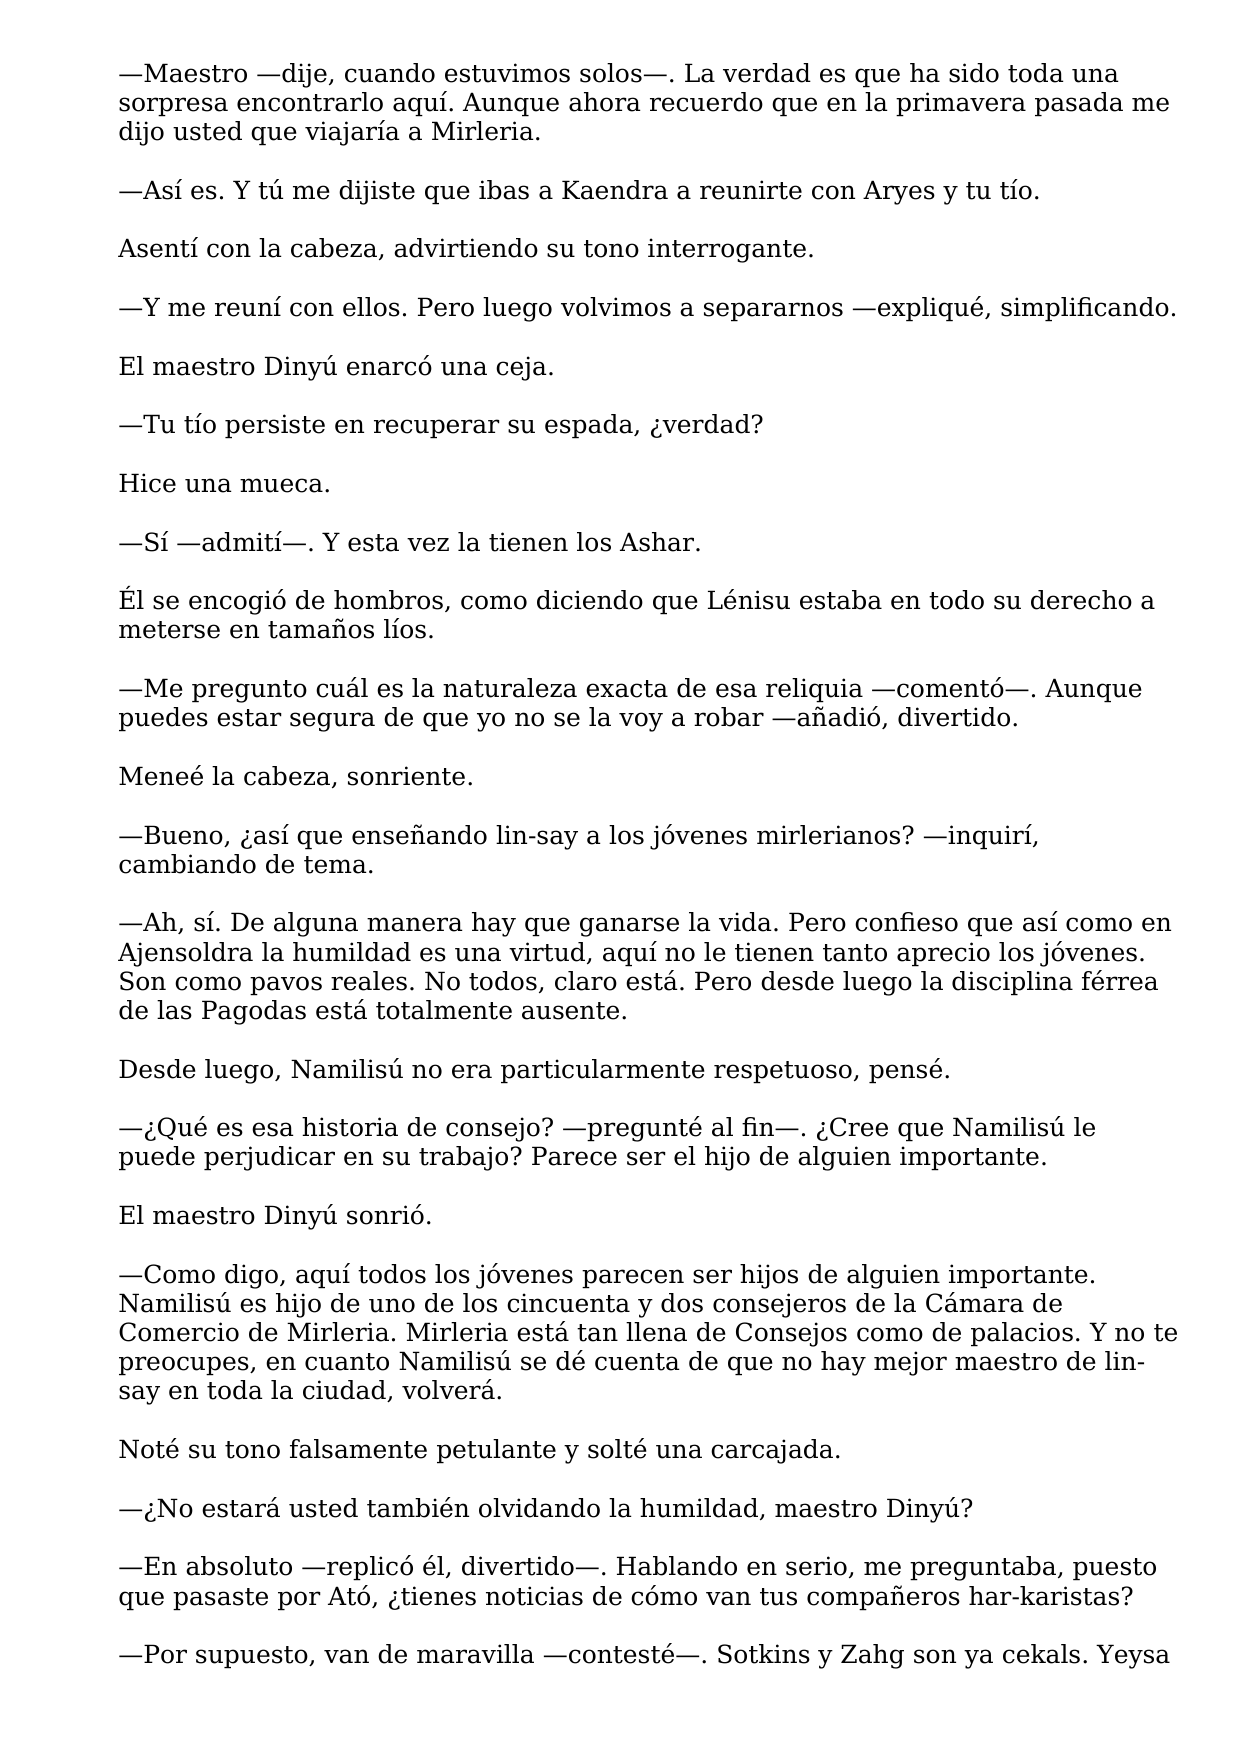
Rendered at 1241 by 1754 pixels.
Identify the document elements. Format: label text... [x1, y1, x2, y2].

text —Tu tío persiste en recuperar su espada, ¿verdad? [118, 411, 1181, 440]
text Él se encogió de hombros, como diciendo que Lénisu estaba en todo su derecho a meterse en tamaños líos. [118, 587, 1181, 645]
text —Maestro —dije, cuando estuvimos solos—. La verdad es que ha sido toda una sorpresa encontrarlo aquí. Aunque ahora recuerdo que en la primavera pasada me dijo usted que viajaría a Mirleria. [118, 59, 1181, 147]
text —¿Qué es esa historia de consejo? —pregunté al fin—. ¿Cree que Namilisú le puede perjudicar en su trabajo? Parece ser el hijo de alguien importante. [118, 1113, 1181, 1172]
text Meneé la cabeza, sonriente. [118, 762, 1181, 791]
text Hice una mueca. [118, 469, 1181, 498]
text —Por supuesto, van de maravilla —contesté—. Sotkins y Zahg son ya cekals. Yeysa [118, 1640, 1181, 1669]
text Desde luego, Namilisú no era particularmente respetuoso, pensé. [118, 1055, 1181, 1084]
text Noté su tono falsamente petulante y solté una carcajada. [118, 1435, 1181, 1464]
text —Así es. Y tú me dijiste que ibas a Kaendra a reunirte con Aryes y tu tío. [118, 176, 1181, 205]
text —En absoluto —replicó él, divertido—. Hablando en serio, me preguntaba, puesto que pasaste por Ató, ¿tienes noticias de cómo van tus compañeros har-karistas? [118, 1552, 1181, 1611]
text —Sí —admití—. Y esta vez la tienen los Ashar. [118, 528, 1181, 557]
text —Bueno, ¿así que enseñando lin-say a los jóvenes mirlerianos? —inquirí, cambiando de tema. [118, 821, 1181, 879]
text Asentí con la cabeza, advirtiendo su tono interrogante. [118, 235, 1181, 264]
text —Y me reuní con ellos. Pero luego volvimos a separarnos —expliqué, simplificando. [118, 293, 1181, 322]
text —Me pregunto cuál es la naturaleza exacta de esa reliquia —comentó—. Aunque puedes estar segura de que yo no se la voy a robar —añadió, divertido. [118, 674, 1181, 733]
text El maestro Dinyú sonrió. [118, 1201, 1181, 1230]
text El maestro Dinyú enarcó una ceja. [118, 352, 1181, 381]
text —Como digo, aquí todos los jóvenes parecen ser hijos de alguien importante. Namilisú es hijo de uno de los cincuenta y dos consejeros de la Cámara de Comercio de Mirleria. Mirleria está tan llena de Consejos como de palacios. Y no te preocupes, en cuanto Namilisú se dé cuenta de que no hay mejor maestro de lin-say en toda la ciudad, volverá. [118, 1260, 1181, 1406]
text —¿No estará usted también olvidando la humildad, maestro Dinyú? [118, 1494, 1181, 1523]
text —Ah, sí. De alguna manera hay que ganarse la vida. Pero confieso que así como en Ajensoldra la humildad es una virtud, aquí no le tienen tanto aprecio los jóvenes. Son como pavos reales. No todos, claro está. Pero desde luego la disciplina férrea de las Pagodas está totalmente ausente. [118, 909, 1181, 1025]
